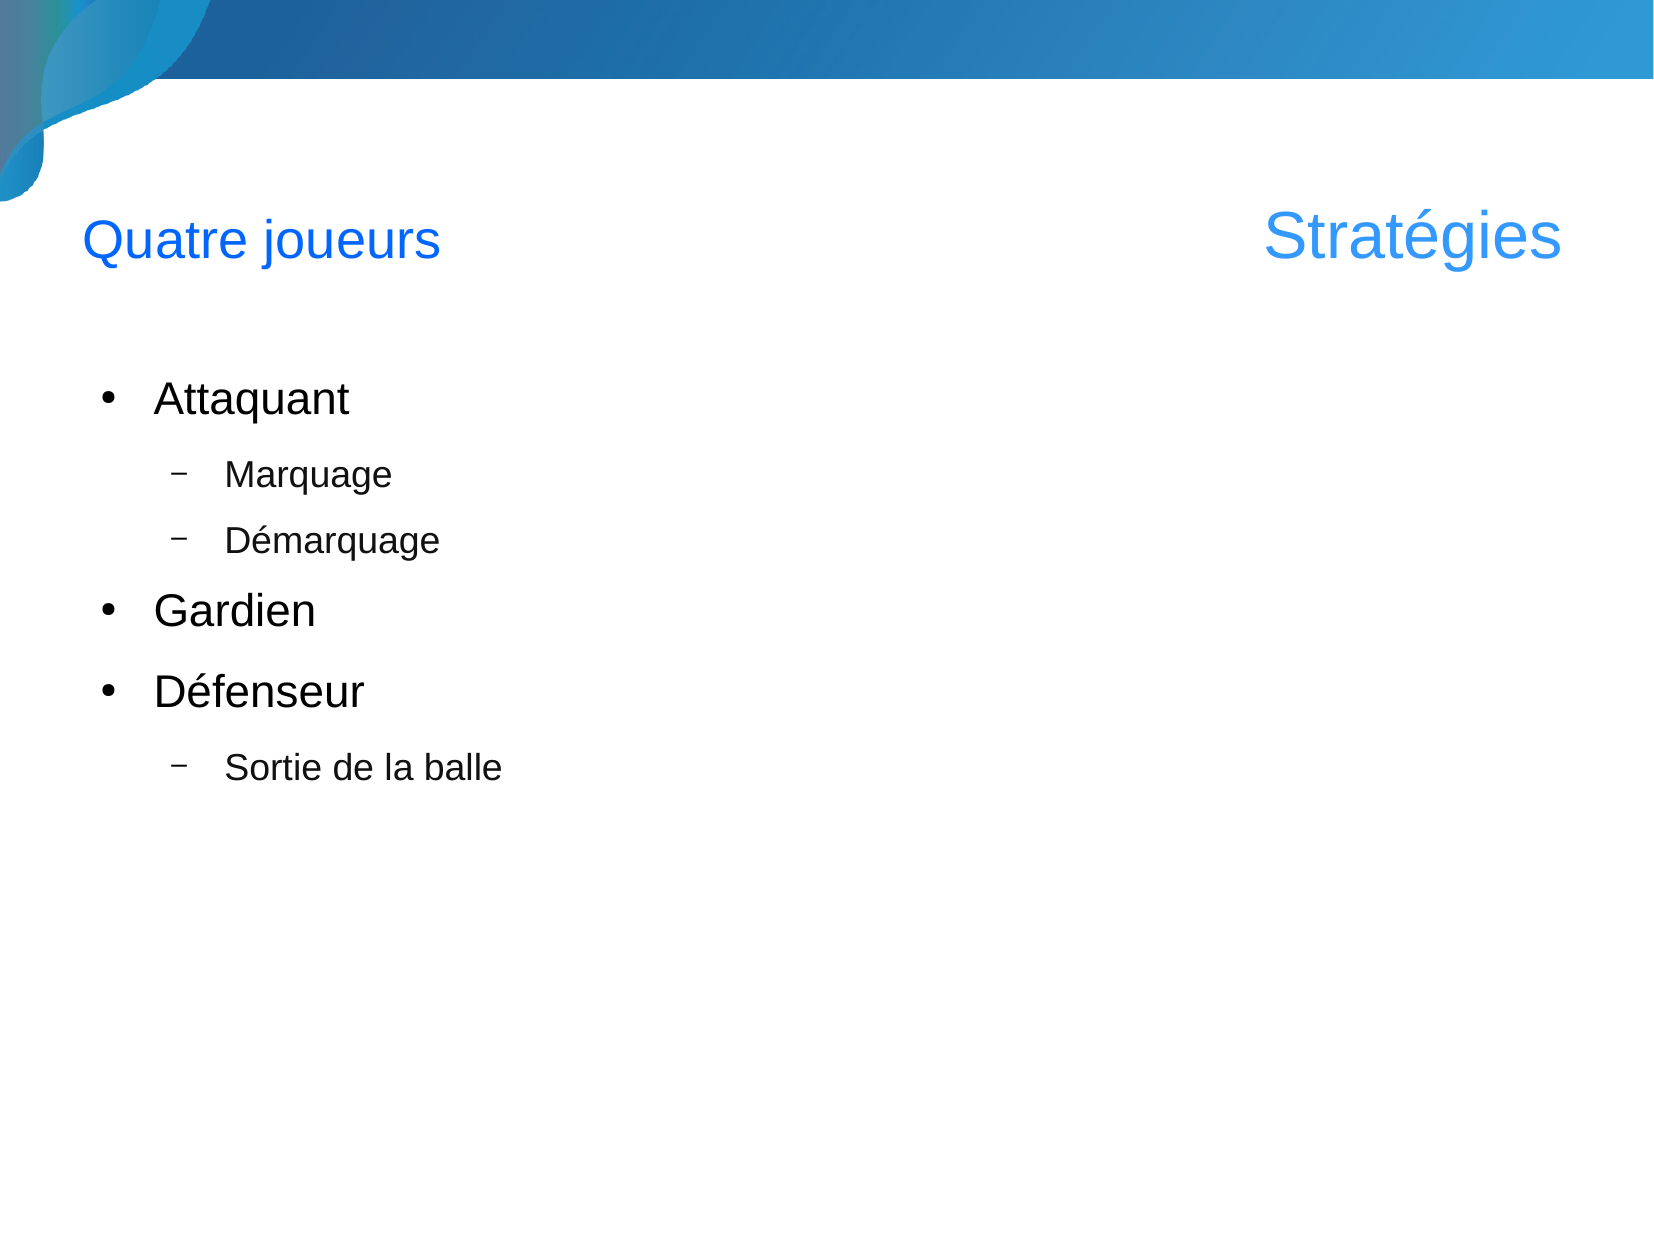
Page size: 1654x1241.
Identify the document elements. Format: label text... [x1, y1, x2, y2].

list Attaquant Marquage Démarquage Gardien Défenseur Sortie de la balle [82, 372, 1571, 968]
title Quatre joueurs Stratégies [82, 139, 1571, 332]
picture [0, 0, 1654, 1241]
